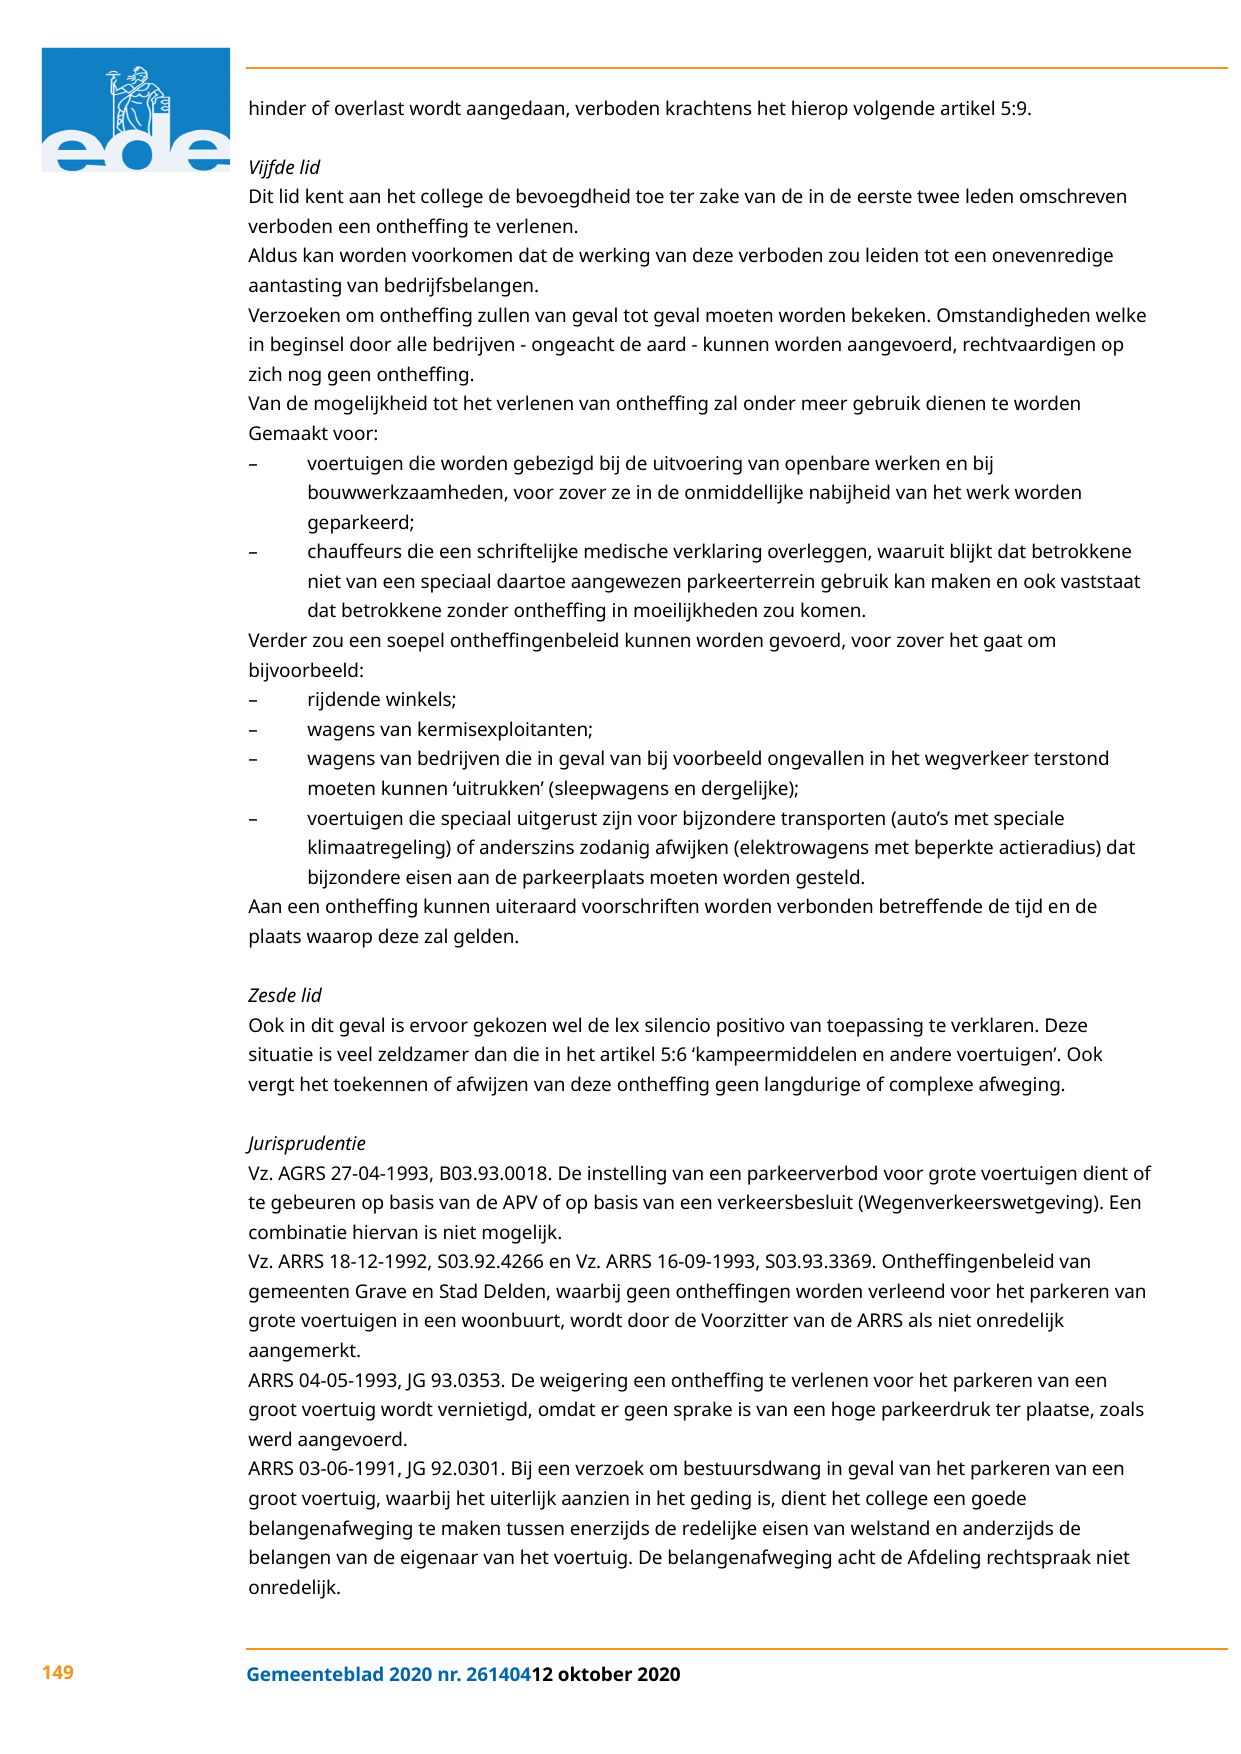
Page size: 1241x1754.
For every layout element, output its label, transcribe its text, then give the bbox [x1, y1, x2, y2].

text Vz. AGRS 27-04-1993, B03.93.0018. De instelling van een parkeerverbod voor grote voertuigen dient of te gebeuren op basis van de APV of op basis van een verkeersbesluit (Wegenverkeerswetgeving). Een combinatie hiervan is niet mogelijk. [248, 1160, 1152, 1245]
list wagens van kermisexploitanten; [248, 716, 1152, 742]
list wagens van bedrijven die in geval van bij voorbeeld ongevallen in het wegverkeer terstond moeten kunnen ‘uitrukken’ (sleepwagens en dergelijke); [248, 746, 1152, 801]
text Aan een ontheffing kunnen uiteraard voorschriften worden verbonden betreffende de tijd en de plaats waarop deze zal gelden. [248, 893, 1152, 949]
text Verzoeken om ontheffing zullen van geval tot geval moeten worden bekeken. Omstandigheden welke in beginsel door alle bedrijven - ongeacht de aard - kunnen worden aangevoerd, rechtvaardigen op zich nog geen ontheffing. [248, 302, 1152, 387]
text ARRS 03-06-1991, JG 92.0301. Bij een verzoek om bestuursdwang in geval van het parkeren van een groot voertuig, waarbij het uiterlijk aanzien in het geding is, dient het college een goede belangenafweging te maken tussen enerzijds de redelijke eisen van welstand en anderzijds de belangen van de eigenaar van het voertuig. De belangenafweging acht de Afdeling rechtspraak niet onredelijk. [248, 1456, 1152, 1600]
list rijdende winkels; [248, 686, 1152, 712]
text Vijfde lid [248, 154, 1152, 180]
picture [41, 47, 231, 172]
text Jurisprudentie [248, 1130, 1152, 1156]
text Ook in dit geval is ervoor gekozen wel de lex silencio positivo van toepassing te verklaren. Deze situatie is veel zeldzamer dan die in het artikel 5:6 ‘kampeermiddelen en andere voertuigen’. Ook vergt het toekennen of afwijzen van deze ontheffing geen langdurige of complexe afweging. [248, 1012, 1152, 1097]
text Dit lid kent aan het college de bevoegdheid toe ter zake van de in de eerste twee leden omschreven verboden een ontheffing te verlenen. [248, 183, 1152, 239]
text Van de mogelijkheid tot het verlenen van ontheffing zal onder meer gebruik dienen te worden [248, 391, 1152, 416]
list voertuigen die worden gebezigd bij de uitvoering van openbare werken en bij bouwwerkzaamheden, voor zover ze in de onmiddellijke nabijheid van het werk worden geparkeerd; [248, 450, 1152, 535]
text Vz. ARRS 18-12-1992, S03.92.4266 en Vz. ARRS 16-09-1993, S03.93.3369. Ontheffingenbeleid van gemeenten Grave en Stad Delden, waarbij geen ontheffingen worden verleend voor het parkeren van grote voertuigen in een woonbuurt, wordt door de Voorzitter van de ARRS als niet onredelijk aangemerkt. [248, 1248, 1152, 1363]
text Aldus kan worden voorkomen dat de werking van deze verboden zou leiden tot een onevenredige aantasting van bedrijfsbelangen. [248, 243, 1152, 298]
list voertuigen die speciaal uitgerust zijn voor bijzondere transporten (auto’s met speciale klimaatregeling) of anderszins zodanig afwijken (elektrowagens met beperkte actieradius) dat bijzondere eisen aan de parkeerplaats moeten worden gesteld. [248, 805, 1152, 890]
text Zesde lid [248, 982, 1152, 1008]
text Gemaakt voor: [248, 420, 1152, 446]
list chauffeurs die een schriftelijke medische verklaring overleggen, waaruit blijkt dat betrokkene niet van een speciaal daartoe aangewezen parkeerterrein gebruik kan maken en ook vaststaat dat betrokkene zonder ontheffing in moeilijkheden zou komen. [248, 538, 1152, 623]
text Verder zou een soepel ontheffingenbeleid kunnen worden gevoerd, voor zover het gaat om bijvoorbeeld: [248, 627, 1152, 683]
text hinder of overlast wordt aangedaan, verboden krachtens het hierop volgende artikel 5:9. [248, 95, 1152, 121]
text ARRS 04-05-1993, JG 93.0353. De weigering een ontheffing te verlenen voor het parkeren van een groot voertuig wordt vernietigd, omdat er geen sprake is van een hoge parkeerdruk ter plaatse, zoals werd aangevoerd. [248, 1367, 1152, 1452]
